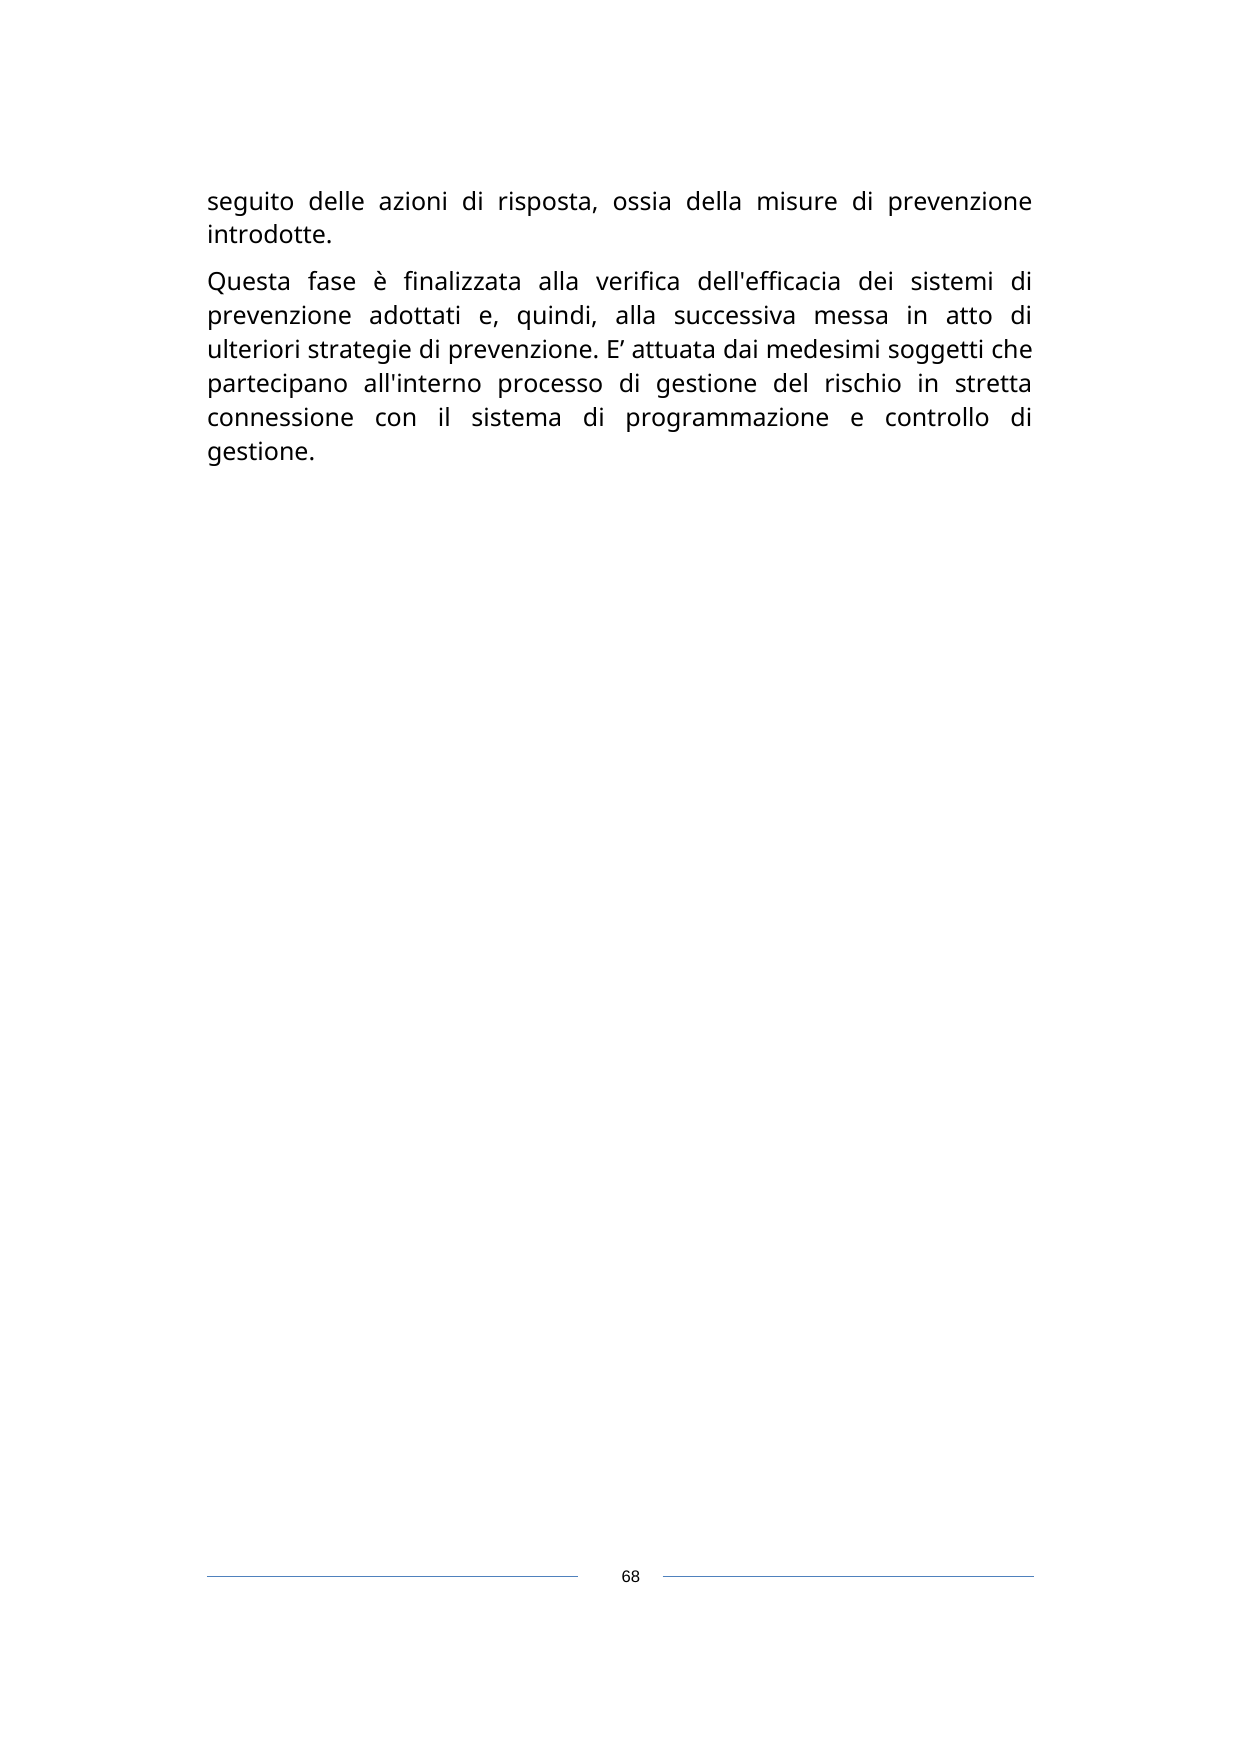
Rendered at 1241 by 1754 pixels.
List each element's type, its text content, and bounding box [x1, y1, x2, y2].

text Questa fase è finalizzata alla verifica dell'efficacia dei sistemi di prevenzione adottati e, quindi, alla successiva messa in atto di ulteriori strategie di prevenzione. E’ attuata dai medesimi soggetti che partecipano all'interno processo di gestione del rischio in stretta connessione con il sistema di programmazione e controllo di gestione. [207, 264, 1033, 468]
text seguito delle azioni di risposta, ossia della misure di prevenzione introdotte. [207, 183, 1033, 251]
